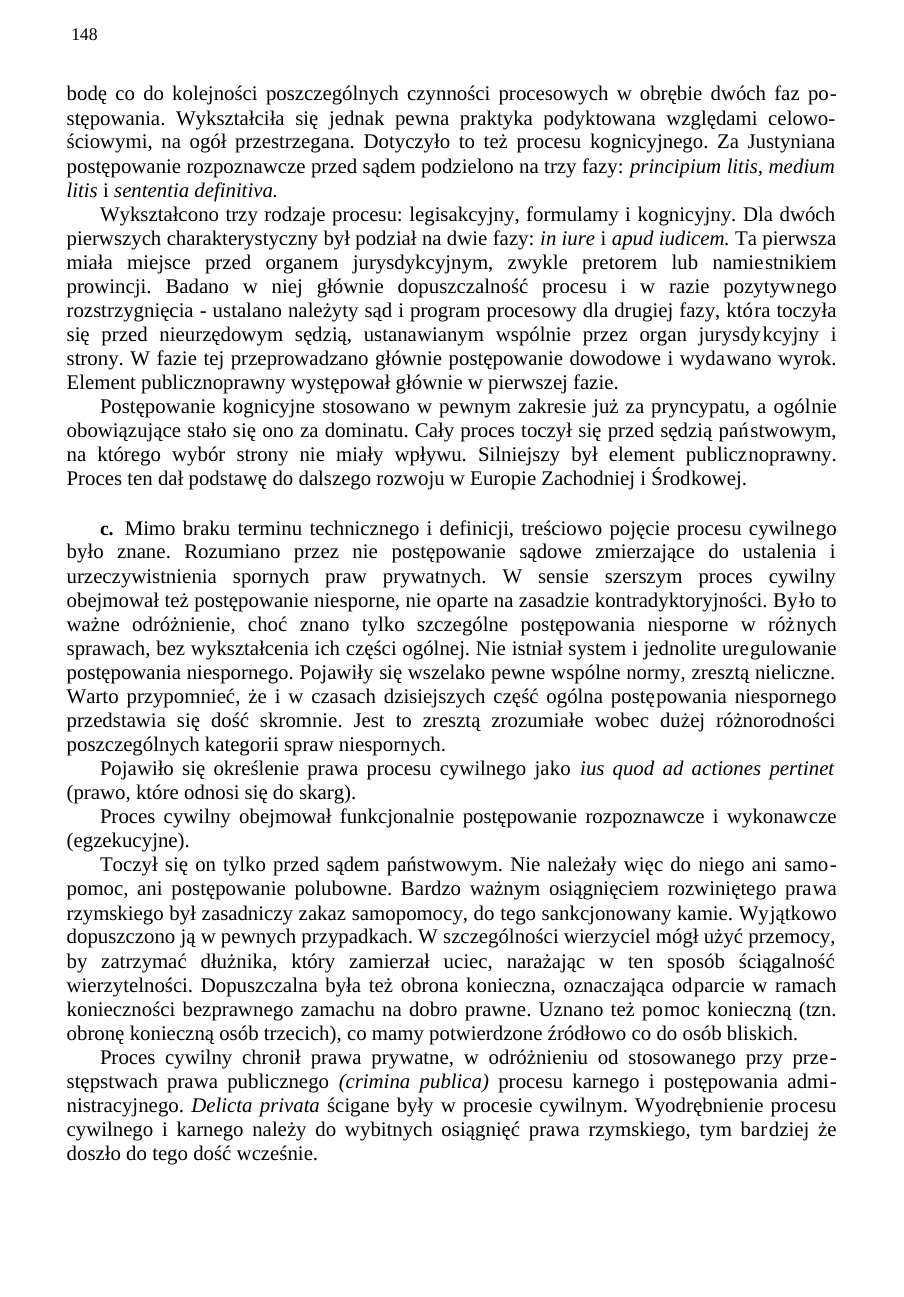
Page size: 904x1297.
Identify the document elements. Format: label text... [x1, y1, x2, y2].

text Wykształcono trzy rodzaje procesu: legisakcyjny, formulamy i kognicyjny. Dla dwóch pierwszych charakterystyczny był podział na dwie fazy: in iure i apud iudicem. Ta pierwsza miała miejsce przed organem jurysdykcyjnym, zwykle pretorem lub namie­stnikiem prowincji. Badano w niej głównie dopuszczalność procesu i w razie pozytyw­nego rozstrzygnięcia - ustalano należyty sąd i program procesowy dla drugiej fazy, któ­ra toczyła się przed nieurzędowym sędzią, ustanawianym wspólnie przez organ jurysdy­kcyjny i strony. W fazie tej przeprowadzano głównie postępowanie dowodowe i wyda­wano wyrok. Element publicznoprawny występował głównie w pierwszej fazie. [66, 202, 836, 394]
text bodę co do kolejności poszczególnych czynności procesowych w obrębie dwóch faz po­stępowania. Wykształciła się jednak pewna praktyka podyktowana względami celowo- ściowymi, na ogół przestrzegana. Dotyczyło to też procesu kognicyjnego. Za Justyniana postępowanie rozpoznawcze przed sądem podzielono na trzy fazy: principium litis, me­dium litis i sententia definitiva. [66, 81, 836, 202]
text Proces cywilny obejmował funkcjonalnie postępowanie rozpoznawcze i wykonaw­cze (egzekucyjne). [66, 804, 836, 852]
text Toczył się on tylko przed sądem państwowym. Nie należały więc do niego ani samo­pomoc, ani postępowanie polubowne. Bardzo ważnym osiągnięciem rozwiniętego pra­wa rzymskiego był zasadniczy zakaz samopomocy, do tego sankcjonowany kamie. Wy­jątkowo dopuszczono ją w pewnych przypadkach. W szczególności wierzyciel mógł użyć przemocy, by zatrzymać dłużnika, który zamierzał uciec, narażając w ten sposób ściągalność wierzytelności. Dopuszczalna była też obrona konieczna, oznaczająca od­parcie w ramach konieczności bezprawnego zamachu na dobro prawne. Uznano też po­moc konieczną (tzn. obronę konieczną osób trzecich), co mamy potwierdzone źródłowo co do osób bliskich. [66, 852, 836, 1045]
text Postępowanie kognicyjne stosowano w pewnym zakresie już za pryncypatu, a ogól­nie obowiązujące stało się ono za dominatu. Cały proces toczył się przed sędzią pań­stwowym, na którego wybór strony nie miały wpływu. Silniejszy był element publicz­noprawny. Proces ten dał podstawę do dalszego rozwoju w Europie Zachodniej i Środ­kowej. [66, 394, 836, 490]
text 148 [71, 23, 100, 44]
text Pojawiło się określenie prawa procesu cywilnego jako ius quod ad actiones pertinet (prawo, które odnosi się do skarg). [66, 756, 836, 804]
text Proces cywilny chronił prawa prywatne, w odróżnieniu od stosowanego przy prze­stępstwach prawa publicznego (crimina publica) procesu karnego i postępowania admi­nistracyjnego. Delicta privata ścigane były w procesie cywilnym. Wyodrębnienie pro­cesu cywilnego i karnego należy do wybitnych osiągnięć prawa rzymskiego, tym bar­dziej że doszło do tego dość wcześnie. [66, 1045, 836, 1165]
list Mimo braku terminu technicznego i definicji, treściowo pojęcie procesu cywilne­go było znane. Rozumiano przez nie postępowanie sądowe zmierzające do ustalenia i urzeczywistnienia spornych praw prywatnych. W sensie szerszym proces cywilny obejmował też postępowanie niesporne, nie oparte na zasadzie kontradyktoryjności. By­ło to ważne odróżnienie, choć znano tylko szczególne postępowania niesporne w róż­nych sprawach, bez wykształcenia ich części ogólnej. Nie istniał system i jednolite ure­gulowanie postępowania niespornego. Pojawiły się wszelako pewne wspólne normy, zresztą nieliczne. Warto przypomnieć, że i w czasach dzisiejszych część ogólna postę­powania niespornego przedstawia się dość skromnie. Jest to zresztą zrozumiałe wobec dużej różnorodności poszczególnych kategorii spraw niespornych. [66, 515, 836, 756]
